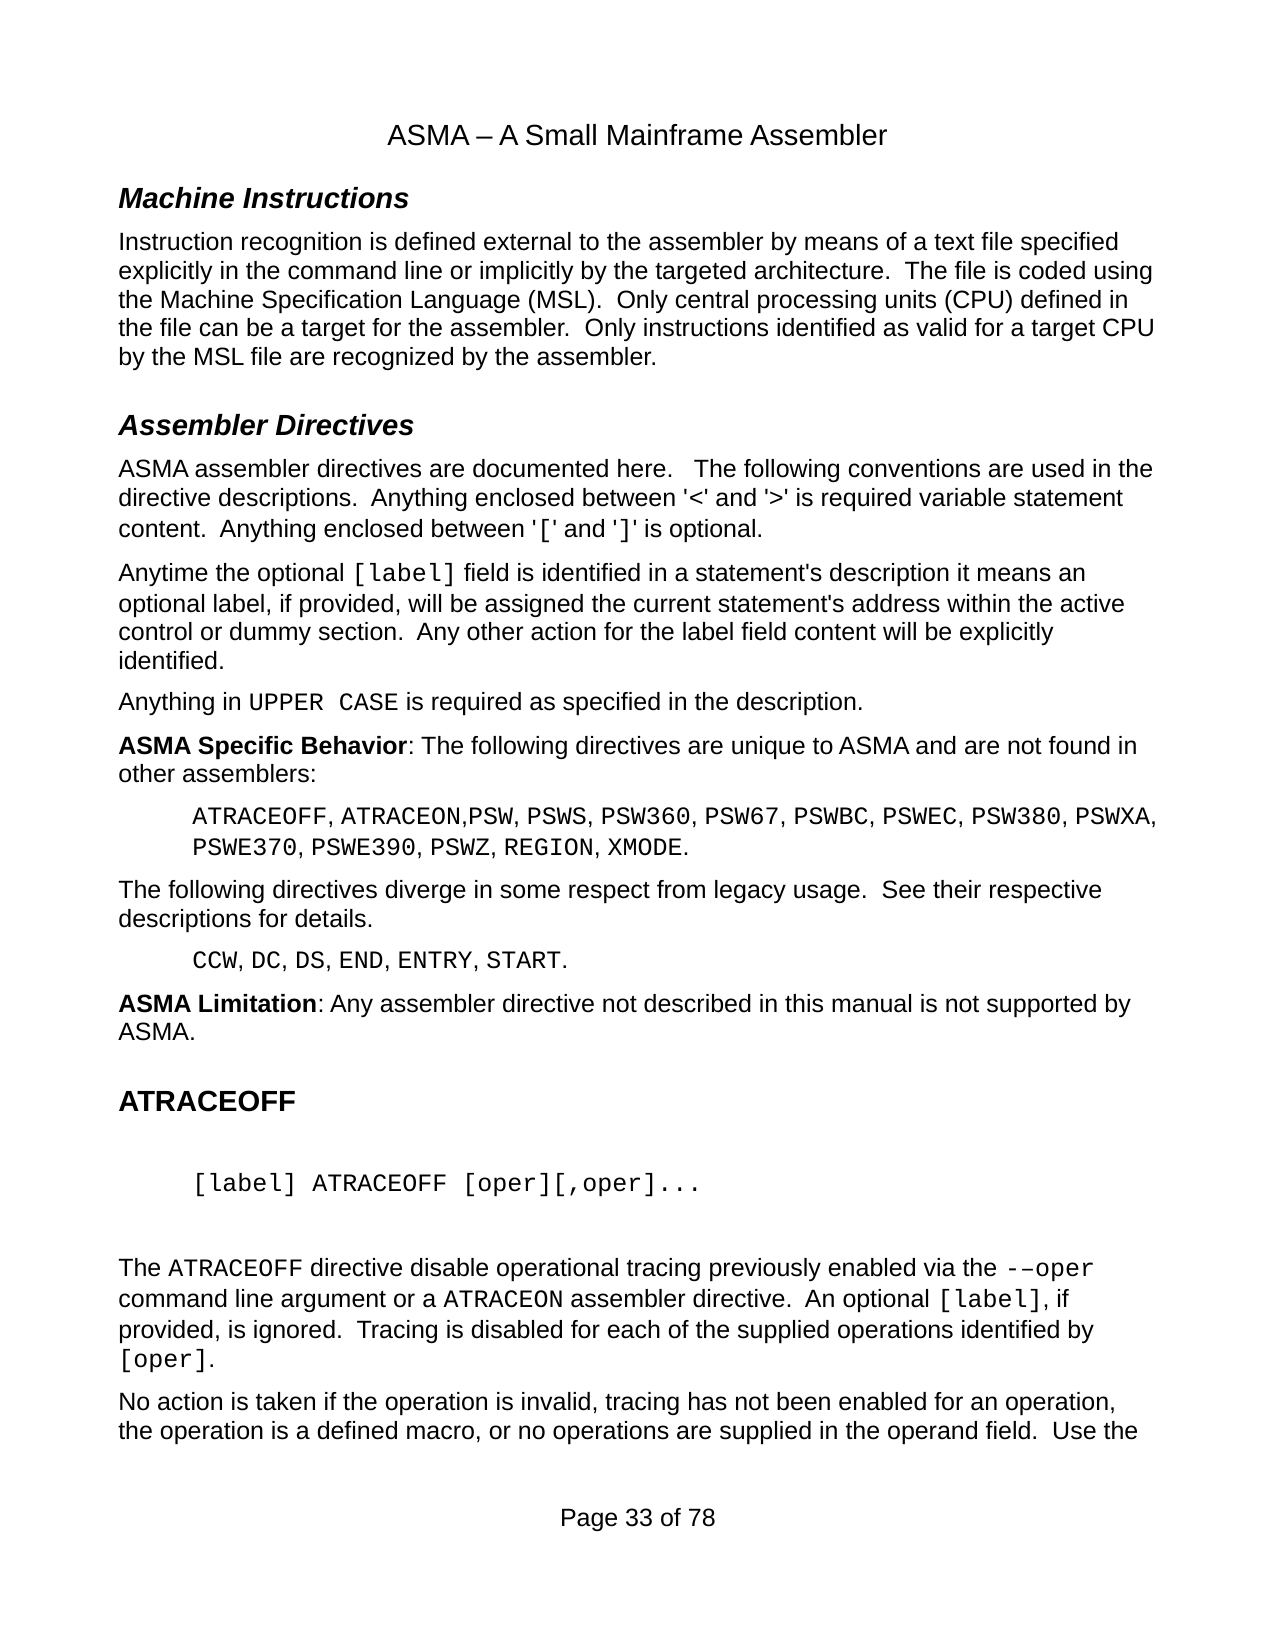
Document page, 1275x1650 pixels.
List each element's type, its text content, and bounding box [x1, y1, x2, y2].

text ASMA assembler directives are documented here. The following conventions are used in the directive descriptions. Anything enclosed between '<' and '>' is required variable statement content. Anything enclosed between '[' and ']' is optional. [118, 454, 1157, 545]
text Anytime the optional [label] field is identified in a statement's description it means an optional label, if provided, will be assigned the current statement's address within the active control or dummy section. Any other action for the label field content will be explicitly identified. [118, 558, 1157, 675]
text ASMA Specific Behavior: The following directives are unique to ASMA and are not found in other assemblers: [118, 731, 1157, 788]
text CCW, DC, DS, END, ENTRY, START. [192, 945, 1157, 976]
text ATRACEOFF, ATRACEON,PSW, PSWS, PSW360, PSW67, PSWBC, PSWEC, PSW380, PSWXA, PSWE370, PSWE390, PSWZ, REGION, XMODE. [192, 801, 1157, 863]
subtitle ATRACEOFF [118, 1083, 1157, 1117]
text ASMA Limitation: Any assembler directive not described in this manual is not supported by ASMA. [118, 988, 1157, 1046]
subtitle Assembler Directives [118, 408, 1157, 442]
text No action is taken if the operation is invalid, tracing has not been enabled for an operation, the operation is a defined macro, or no operations are supplied in the operand field. Use the [118, 1387, 1157, 1444]
text Anything in UPPER CASE is required as specified in the description. [118, 687, 1157, 718]
text The ATRACEOFF directive disable operational tracing previously enabled via the -–oper command line argument or a ATRACEON assembler directive. An optional [label], if provided, is ignored. Tracing is disabled for each of the supplied operations identified by [oper]. [118, 1253, 1157, 1374]
text The following directives diverge in some respect from legacy usage. See their respective descriptions for details. [118, 875, 1157, 933]
text Instruction recognition is defined external to the assembler by means of a text file specified explicitly in the command line or implicitly by the targeted architecture. The file is coded using the Machine Specification Language (MSL). Only central processing units (CPU) defined in the file can be a target for the assembler. Only instructions identified as valid for a target CPU by the MSL file are recognized by the assembler. [118, 227, 1157, 371]
text [label] ATRACEOFF [oper][,oper]... [192, 1171, 1157, 1199]
subtitle Machine Instructions [118, 181, 1157, 215]
